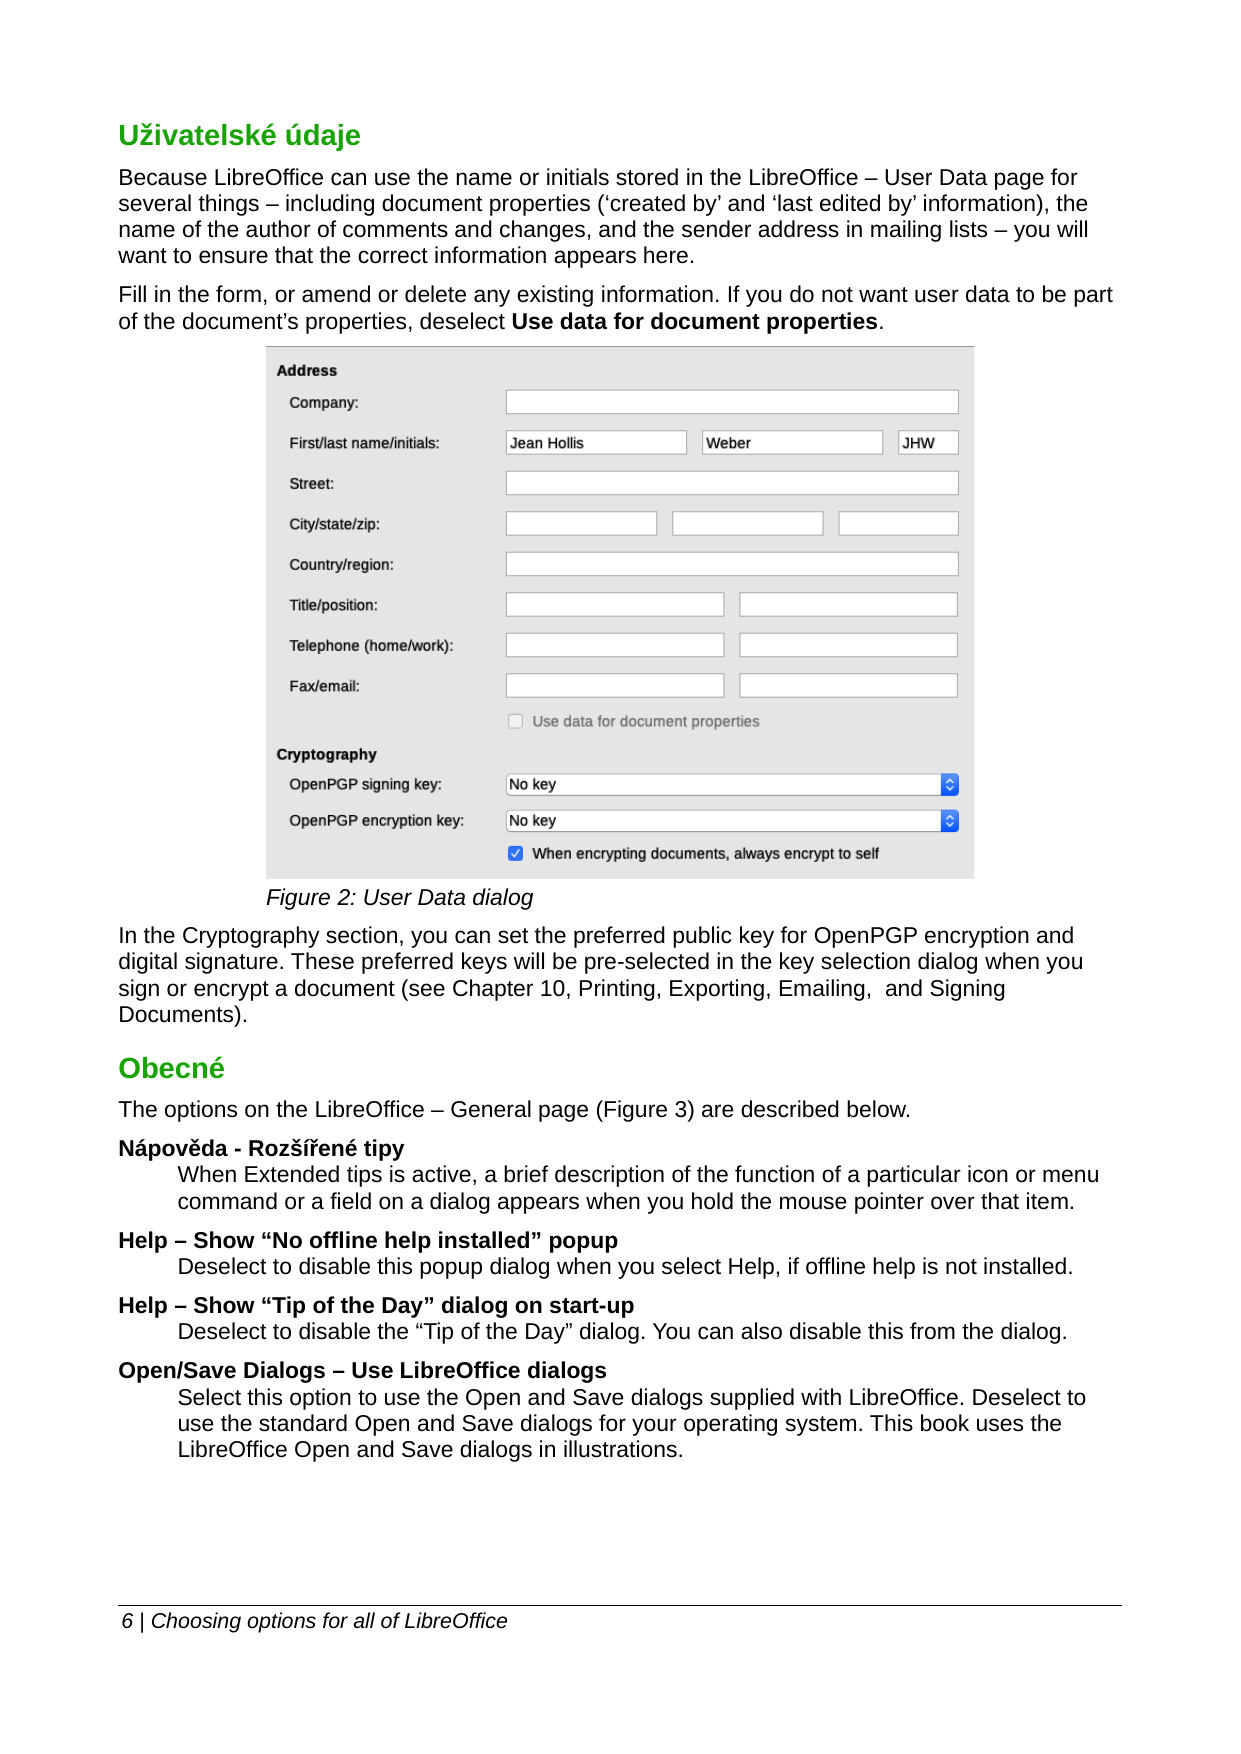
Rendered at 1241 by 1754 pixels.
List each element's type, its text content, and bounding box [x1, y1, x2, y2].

subtitle Uživatelské údaje [118, 118, 1122, 152]
text Deselect to disable this popup dialog when you select Help, if offline help is not installed. [177, 1253, 1122, 1279]
text When Extended tips is active, a brief description of the function of a particular icon or menu command or a field on a dialog appears when you hold the mouse pointer over that item. [177, 1161, 1122, 1214]
text Deselect to disable the “Tip of the Day” dialog. You can also disable this from the dialog. [177, 1318, 1122, 1344]
picture [265, 346, 975, 879]
text Fill in the form, or amend or delete any existing information. If you do not want user data to be part of the document’s properties, deselect Use data for document properties. [118, 281, 1122, 334]
text Help – Show “Tip of the Day” dialog on start-up [118, 1292, 1122, 1318]
text Open/Save Dialogs – Use LibreOffice dialogs [118, 1357, 1122, 1383]
text Help – Show “No offline help installed” popup [118, 1227, 1122, 1253]
subtitle Obecné [118, 1051, 1122, 1084]
text Because LibreOffice can use the name or initials stored in the LibreOffice – User Data page for several things – including document properties (‘created by’ and ‘last edited by’ information), the name of the author of comments and changes, and the sender address in mailing lists – you will want to ensure that the correct information appears here. [118, 163, 1122, 269]
text Nápověda - Rozšířené tipy [118, 1135, 1122, 1161]
text Select this option to use the Open and Save dialogs supplied with LibreOffice. Deselect to use the standard Open and Save dialogs for your operating system. This book uses the LibreOffice Open and Save dialogs in illustrations. [177, 1383, 1122, 1462]
text In the Cryptography section, you can set the preferred public key for OpenPGP encryption and digital signature. These preferred keys will be pre-selected in the key selection dialog when you sign or encrypt a document (see Chapter 10, Printing, Exporting, Emailing, and Signing Documents). [118, 922, 1122, 1027]
text Figure 2: User Data dialog [266, 879, 974, 910]
text The options on the LibreOffice – General page (Figure 3) are described below. [118, 1096, 1122, 1123]
